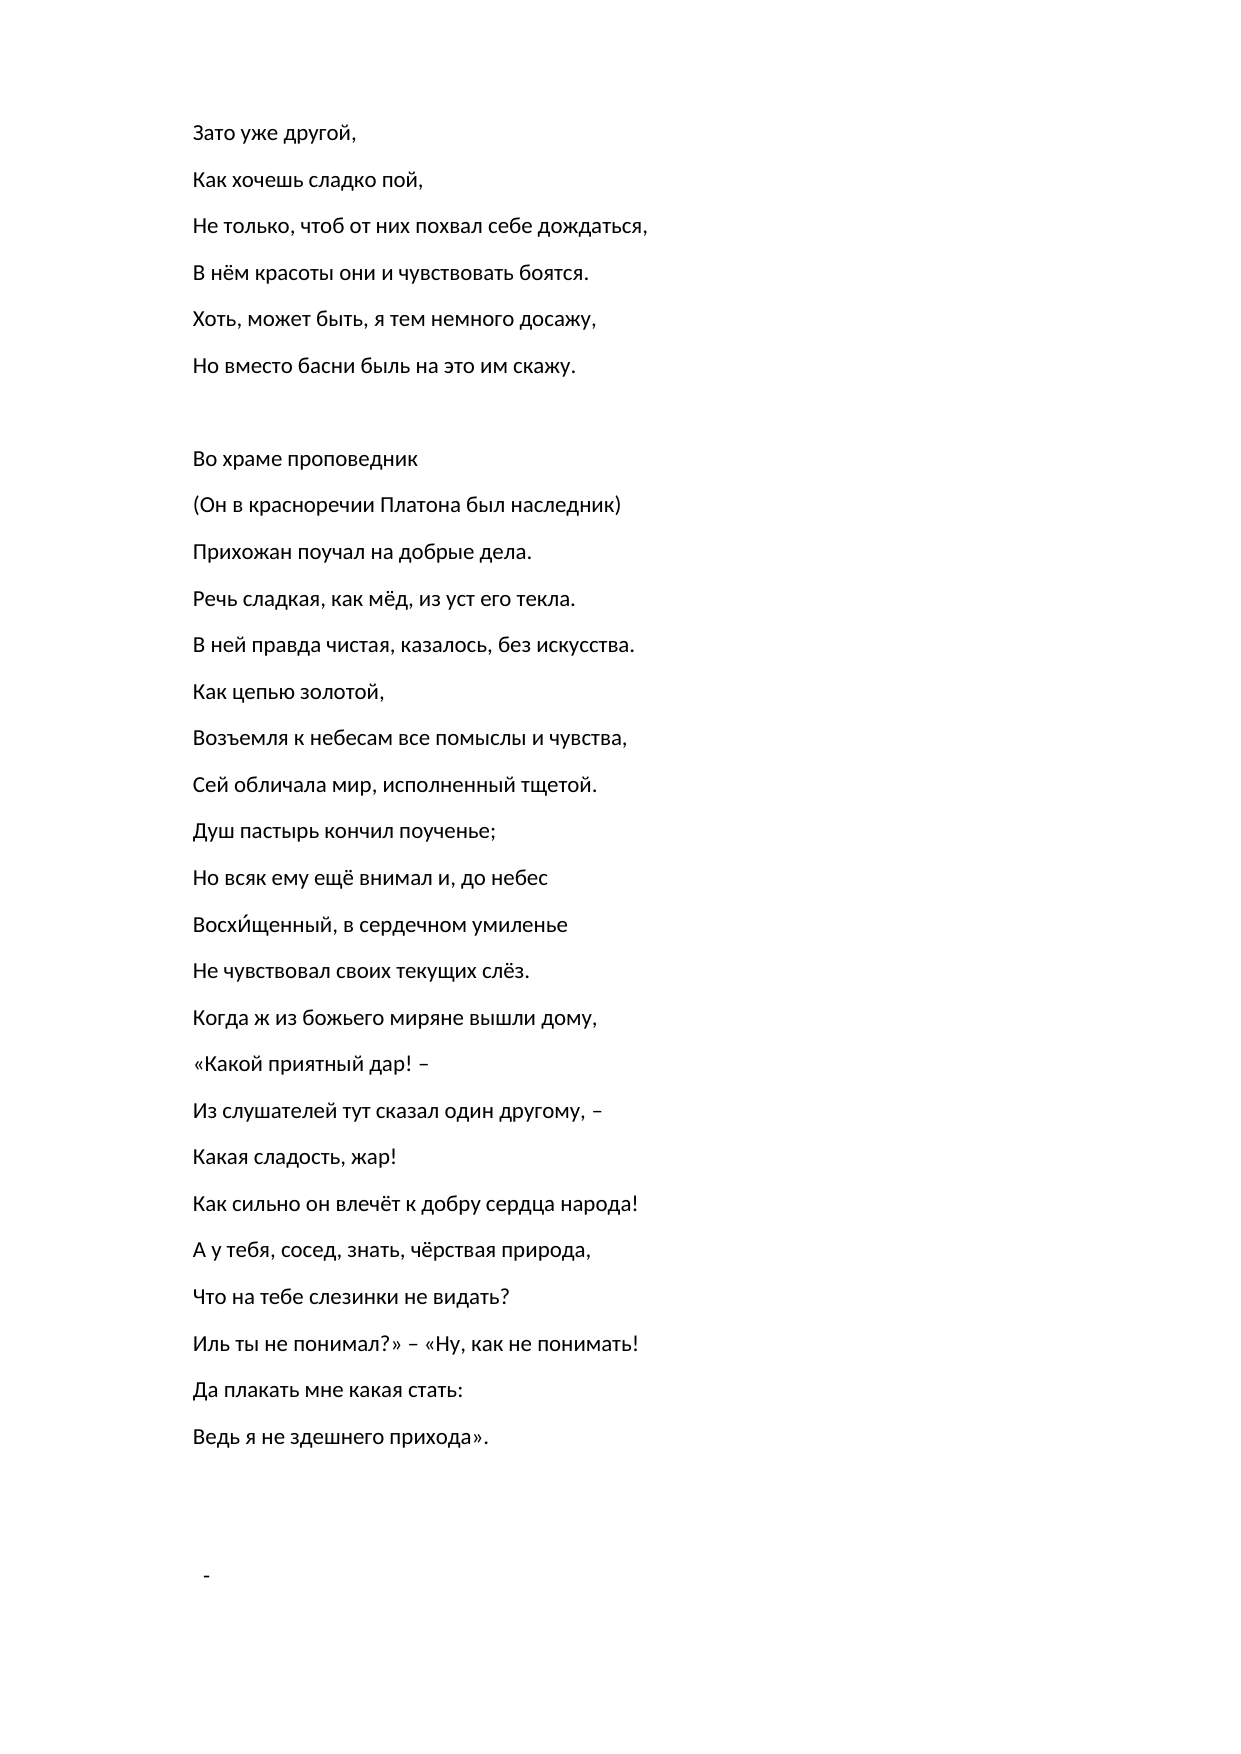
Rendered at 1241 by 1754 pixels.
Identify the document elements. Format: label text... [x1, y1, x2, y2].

text - [177, 1562, 1152, 1589]
text Возъемля к небесам все помыслы и чувства, [177, 723, 1152, 751]
text Хоть, может быть, я тем немного досажу, [177, 304, 1152, 332]
text Речь сладкая, как мёд, из уст его текла. [177, 584, 1152, 612]
text Душ пастырь кончил поученье; [177, 817, 1152, 844]
text Но всяк ему ещё внимал и, до небес [177, 863, 1152, 891]
text Но вместо басни быль на это им скажу. [177, 351, 1152, 379]
text Не чувствовал своих текущих слёз. [177, 956, 1152, 984]
text Как сильно он влечёт к добру сердца народа! [177, 1189, 1152, 1217]
text Прихожан поучал на добрые дела. [177, 537, 1152, 565]
text Да плакать мне какая стать: [177, 1375, 1152, 1403]
text Ведь я не здешнего прихода». [177, 1422, 1152, 1450]
text «Какой приятный дар! – [177, 1049, 1152, 1077]
text (Он в красноречии Платона был наследник) [177, 491, 1152, 519]
text Зато уже другой, [177, 118, 1152, 146]
text Какая сладость, жар! [177, 1142, 1152, 1171]
text Иль ты не понимал?» – «Ну, как не понимать! [177, 1329, 1152, 1357]
text Сей обличала мир, исполненный тщетой. [177, 770, 1152, 798]
text В ней правда чистая, казалось, без искусства. [177, 630, 1152, 658]
text Когда ж из божьего миряне вышли дому, [177, 1003, 1152, 1031]
text Восхи́щенный, в сердечном умиленье [177, 910, 1152, 938]
text Как цепью золотой, [177, 677, 1152, 705]
text Как хочешь сладко пой, [177, 165, 1152, 193]
text Не только, чтоб от них похвал себе дождаться, [177, 211, 1152, 239]
text Что на тебе слезинки не видать? [177, 1282, 1152, 1310]
text Во храме проповедник [177, 444, 1152, 472]
text А у тебя, сосед, знать, чёрствая природа, [177, 1236, 1152, 1264]
text Из слушателей тут сказал один другому, – [177, 1096, 1152, 1124]
text В нём красоты они и чувствовать боятся. [177, 258, 1152, 286]
